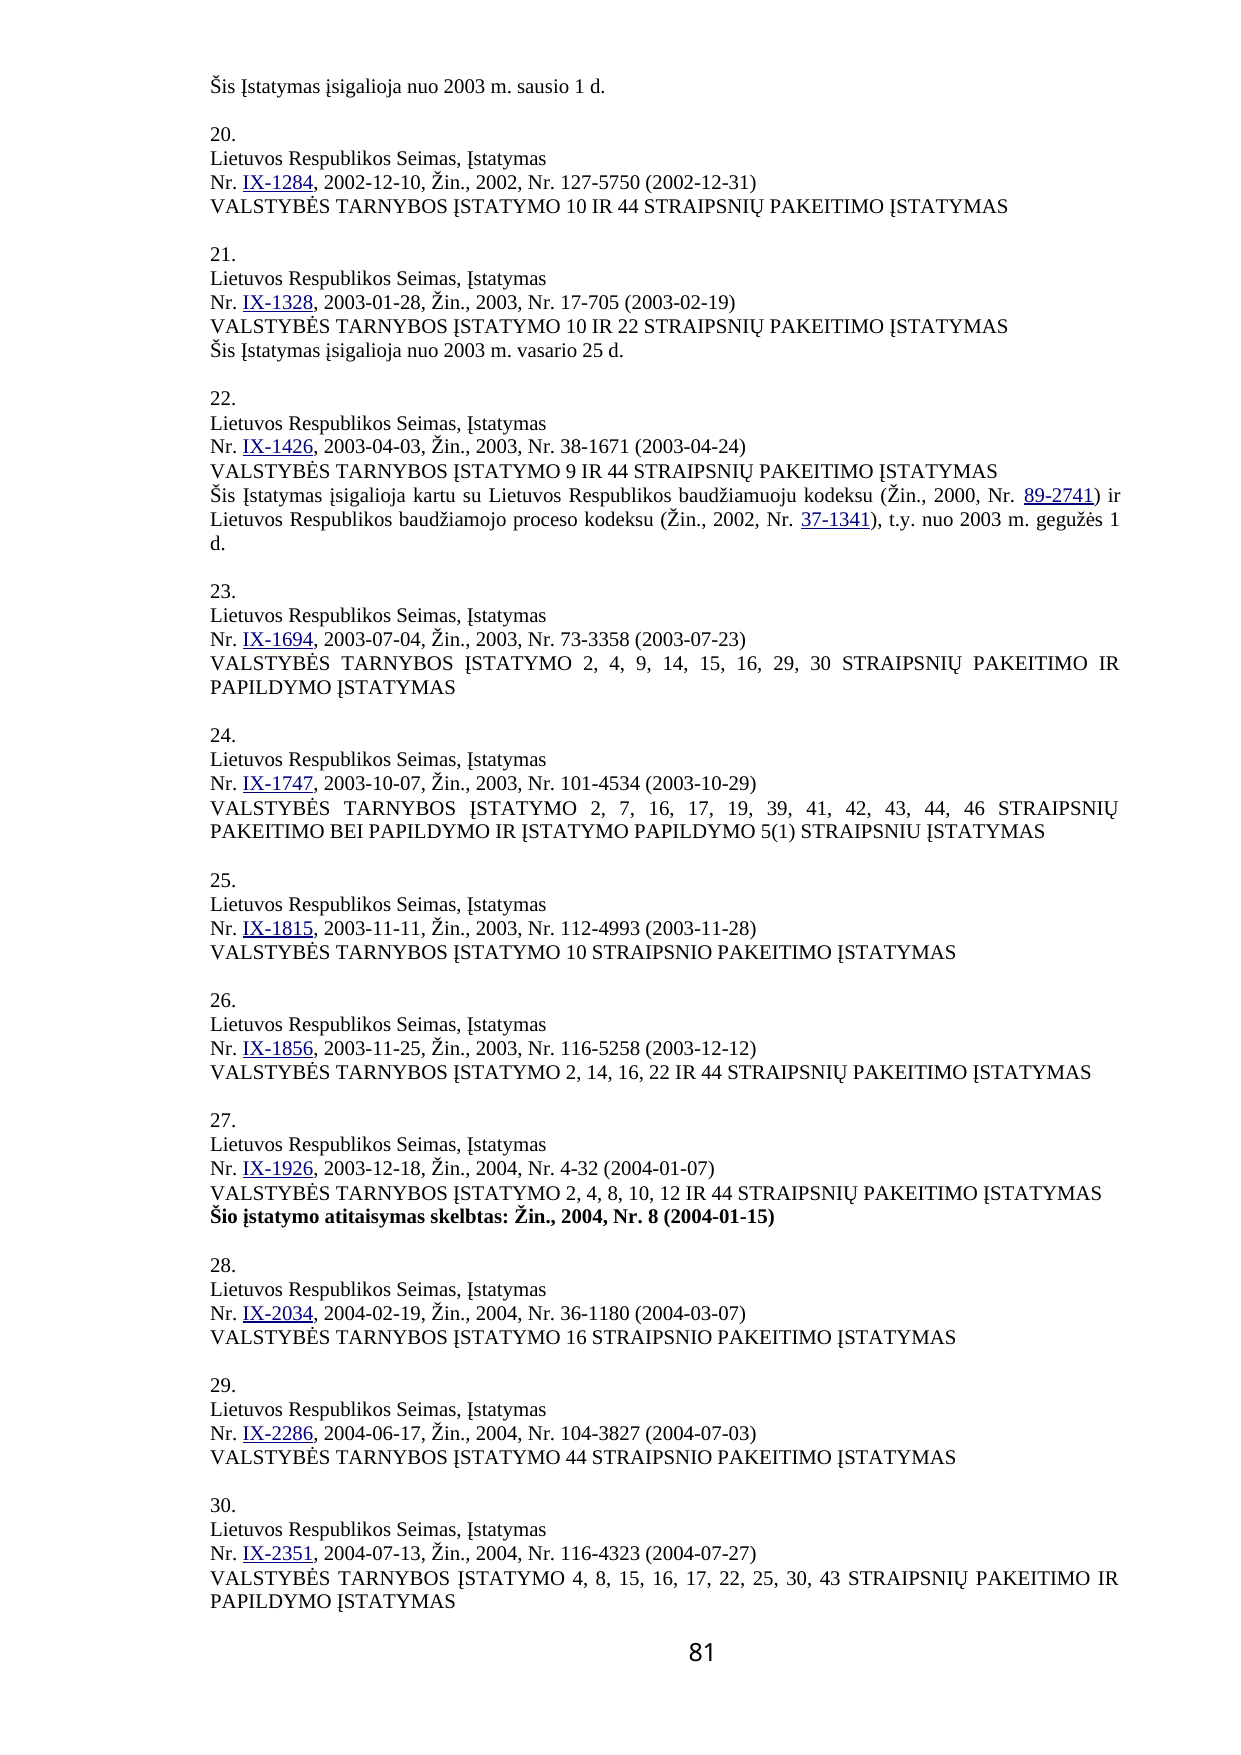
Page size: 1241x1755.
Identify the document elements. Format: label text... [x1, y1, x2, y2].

text 25. [210, 868, 1120, 892]
text Nr. IX-2286, 2004-06-17, Žin., 2004, Nr. 104-3827 (2004-07-03) [210, 1421, 1120, 1445]
text VALSTYBĖS TARNYBOS ĮSTATYMO 2, 7, 16, 17, 19, 39, 41, 42, 43, 44, 46 STRAIPSNIŲ PAKEITIMO BEI PAPILDYMO IR ĮSTATYMO PAPILDYMO 5(1) STRAIPSNIU ĮSTATYMAS [210, 795, 1120, 843]
text Šis Įstatymas įsigalioja nuo 2003 m. sausio 1 d. [210, 73, 1126, 98]
text Lietuvos Respublikos Seimas, Įstatymas [210, 1132, 1120, 1156]
text Lietuvos Respublikos Seimas, Įstatymas [210, 1012, 1120, 1036]
text VALSTYBĖS TARNYBOS ĮSTATYMO 10 IR 44 STRAIPSNIŲ PAKEITIMO ĮSTATYMAS [210, 194, 1126, 218]
text Lietuvos Respublikos Seimas, Įstatymas [210, 892, 1120, 916]
text 28. [210, 1253, 1120, 1277]
text 22. [210, 386, 1120, 410]
text Nr. IX-1747, 2003-10-07, Žin., 2003, Nr. 101-4534 (2003-10-29) [210, 771, 1120, 795]
text Nr. IX-1926, 2003-12-18, Žin., 2004, Nr. 4-32 (2004-01-07) [210, 1156, 1120, 1180]
text VALSTYBĖS TARNYBOS ĮSTATYMO 2, 4, 8, 10, 12 IR 44 STRAIPSNIŲ PAKEITIMO ĮSTATYMAS [210, 1180, 1120, 1204]
text 23. [210, 579, 1120, 603]
text 29. [210, 1373, 1120, 1397]
text VALSTYBĖS TARNYBOS ĮSTATYMO 2, 4, 9, 14, 15, 16, 29, 30 STRAIPSNIŲ PAKEITIMO IR PAPILDYMO ĮSTATYMAS [210, 651, 1120, 699]
text VALSTYBĖS TARNYBOS ĮSTATYMO 2, 14, 16, 22 IR 44 STRAIPSNIŲ PAKEITIMO ĮSTATYMAS [210, 1060, 1120, 1084]
text Nr. IX-1328, 2003-01-28, Žin., 2003, Nr. 17-705 (2003-02-19) [210, 290, 1120, 314]
text Lietuvos Respublikos Seimas, Įstatymas [210, 1277, 1120, 1301]
text Lietuvos Respublikos Seimas, Įstatymas [210, 603, 1120, 627]
text Šis Įstatymas įsigalioja nuo 2003 m. vasario 25 d. [210, 338, 1120, 362]
text Nr. IX-1856, 2003-11-25, Žin., 2003, Nr. 116-5258 (2003-12-12) [210, 1036, 1120, 1060]
text Šio įstatymo atitaisymas skelbtas: Žin., 2004, Nr. 8 (2004-01-15) [210, 1204, 1120, 1228]
text 21. [210, 242, 1120, 266]
text VALSTYBĖS TARNYBOS ĮSTATYMO 16 STRAIPSNIO PAKEITIMO ĮSTATYMAS [210, 1325, 1120, 1349]
text 27. [210, 1108, 1120, 1132]
text 30. [210, 1493, 1120, 1517]
text Nr. IX-1815, 2003-11-11, Žin., 2003, Nr. 112-4993 (2003-11-28) [210, 916, 1120, 940]
text VALSTYBĖS TARNYBOS ĮSTATYMO 4, 8, 15, 16, 17, 22, 25, 30, 43 STRAIPSNIŲ PAKEITIMO IR PAPILDYMO ĮSTATYMAS [210, 1565, 1120, 1613]
text Lietuvos Respublikos Seimas, Įstatymas [210, 146, 1126, 170]
text Lietuvos Respublikos Seimas, Įstatymas [210, 1517, 1120, 1541]
text Nr. IX-2034, 2004-02-19, Žin., 2004, Nr. 36-1180 (2004-03-07) [210, 1301, 1120, 1325]
text Nr. IX-1284, 2002-12-10, Žin., 2002, Nr. 127-5750 (2002-12-31) [210, 170, 1126, 194]
text VALSTYBĖS TARNYBOS ĮSTATYMO 10 IR 22 STRAIPSNIŲ PAKEITIMO ĮSTATYMAS [210, 314, 1120, 338]
text Nr. IX-2351, 2004-07-13, Žin., 2004, Nr. 116-4323 (2004-07-27) [210, 1541, 1120, 1565]
text VALSTYBĖS TARNYBOS ĮSTATYMO 10 STRAIPSNIO PAKEITIMO ĮSTATYMAS [210, 940, 1120, 964]
text Lietuvos Respublikos Seimas, Įstatymas [210, 410, 1120, 434]
text VALSTYBĖS TARNYBOS ĮSTATYMO 44 STRAIPSNIO PAKEITIMO ĮSTATYMAS [210, 1445, 1120, 1469]
text Nr. IX-1426, 2003-04-03, Žin., 2003, Nr. 38-1671 (2003-04-24) [210, 434, 1120, 458]
text 24. [210, 723, 1120, 747]
text Šis Įstatymas įsigalioja kartu su Lietuvos Respublikos baudžiamuoju kodeksu (Žin., 2000, Nr. 89-2741) ir Lietuvos Respublikos baudžiamojo proceso kodeksu (Žin., 2002, Nr. 37-1341), t.y. nuo 2003 m. gegužės 1 d. [210, 483, 1120, 555]
text Nr. IX-1694, 2003-07-04, Žin., 2003, Nr. 73-3358 (2003-07-23) [210, 627, 1120, 651]
text 26. [210, 988, 1120, 1012]
text Lietuvos Respublikos Seimas, Įstatymas [210, 747, 1120, 771]
text Lietuvos Respublikos Seimas, Įstatymas [210, 266, 1120, 290]
text VALSTYBĖS TARNYBOS ĮSTATYMO 9 IR 44 STRAIPSNIŲ PAKEITIMO ĮSTATYMAS [210, 458, 1120, 483]
text 20. [210, 122, 1126, 146]
text Lietuvos Respublikos Seimas, Įstatymas [210, 1397, 1120, 1421]
